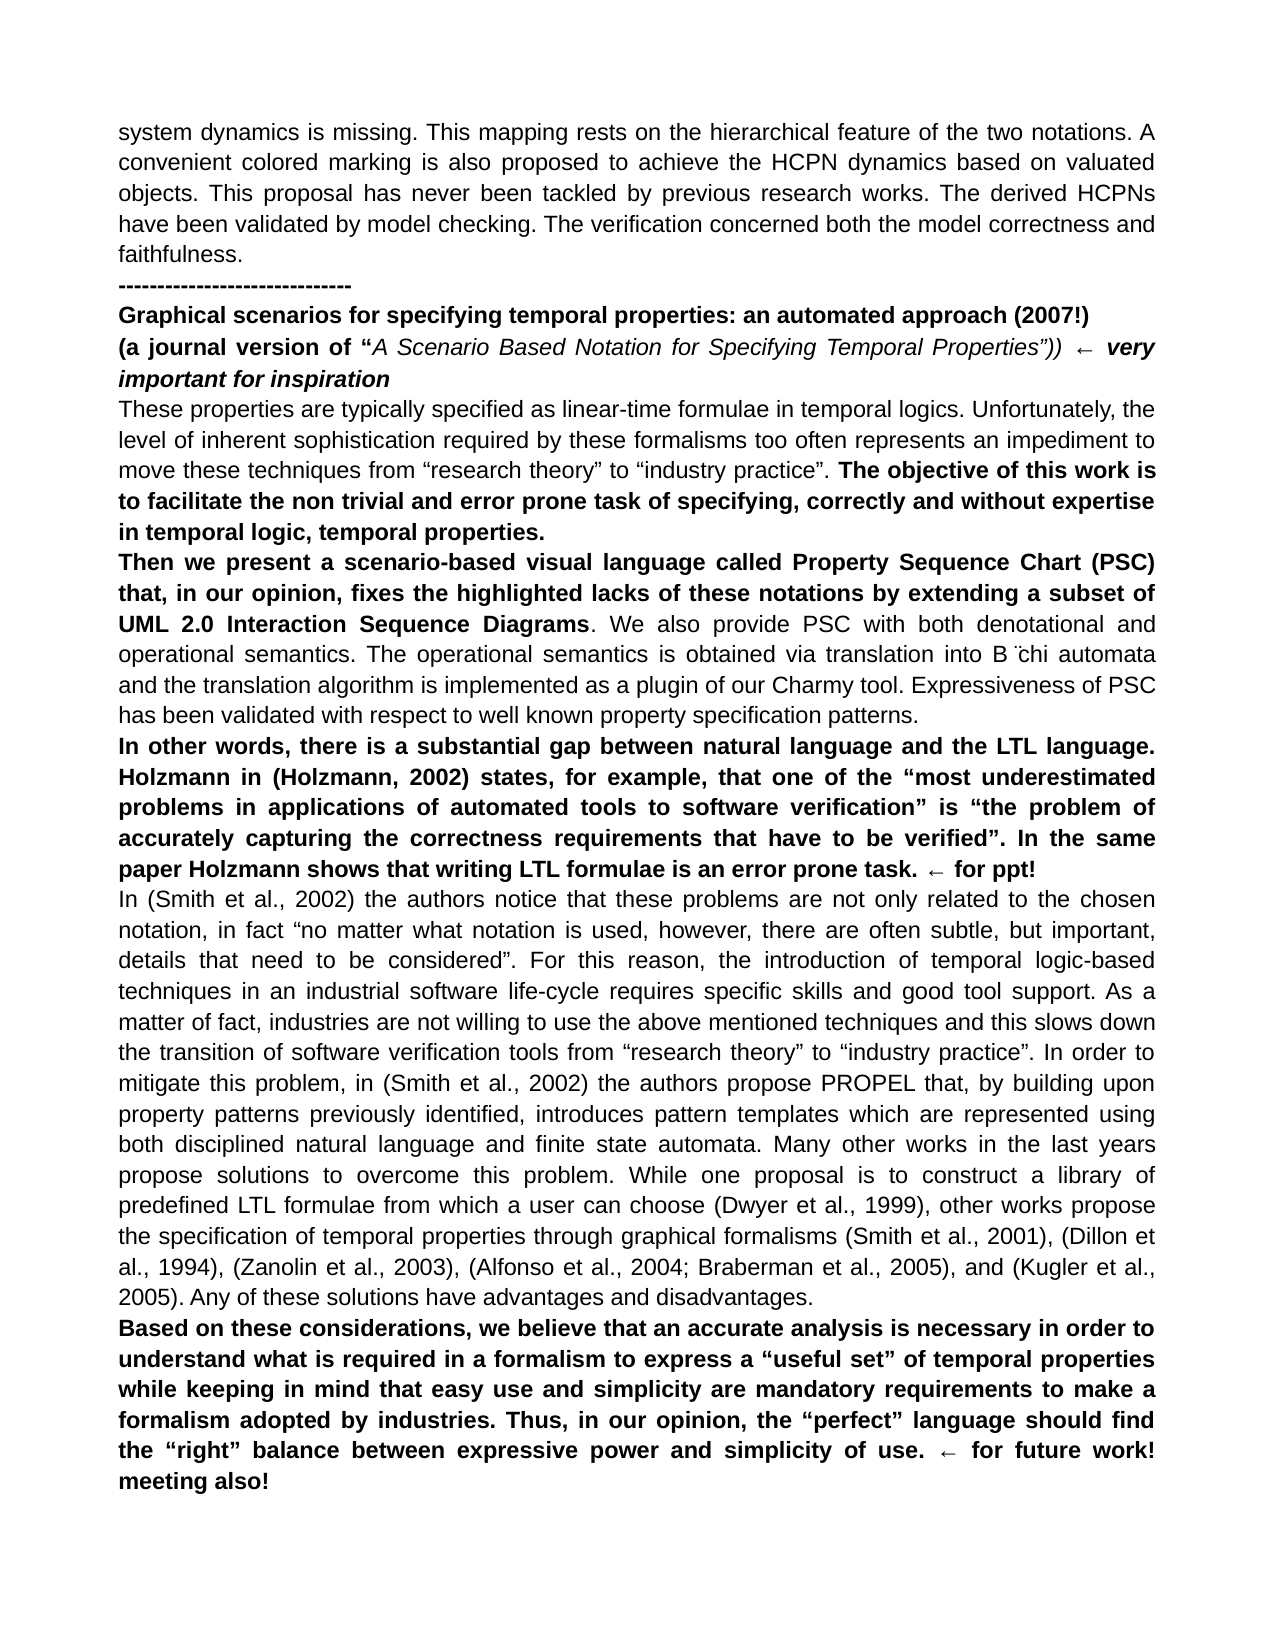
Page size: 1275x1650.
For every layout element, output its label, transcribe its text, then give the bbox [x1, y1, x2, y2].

text These properties are typically specified as linear-time formulae in temporal logics. Unfortunately, the level of inherent sophistication required by these formalisms too often represents an impediment to move these techniques from “research theory” to “industry practice”. The objective of this work is to facilitate the non trivial and error prone task of specifying, correctly and without expertise in temporal logic, temporal properties. [118, 396, 1157, 545]
text (a journal version of “A Scenario Based Notation for Specifying Temporal Properties”)) ← very important for inspiration [118, 332, 1157, 392]
text ------------------------------ [118, 271, 1157, 298]
text Then we present a scenario-based visual language called Property Sequence Chart (PSC) that, in our opinion, fixes the highlighted lacks of these notations by extending a subset of UML 2.0 Interaction Sequence Diagrams. We also provide PSC with both denotational and operational semantics. The operational semantics is obtained via translation into B ̈chi automata and the translation algorithm is implemented as a plugin of our Charmy tool. Expressiveness of PSC has been validated with respect to well known property specification patterns. [118, 549, 1157, 729]
text In other words, there is a substantial gap between natural language and the LTL language. Holzmann in (Holzmann, 2002) states, for example, that one of the “most underestimated problems in applications of automated tools to software verification” is “the problem of accurately capturing the correctness requirements that have to be verified”. In the same paper Holzmann shows that writing LTL formulae is an error prone task. ← for ppt! [118, 732, 1157, 882]
text system dynamics is missing. This mapping rests on the hierarchical feature of the two notations. A convenient colored marking is also proposed to achieve the HCPN dynamics based on valuated objects. This proposal has never been tackled by previous research works. The derived HCPNs have been validated by model checking. The verification concerned both the model correctness and faithfulness. [118, 118, 1157, 267]
text In (Smith et al., 2002) the authors notice that these problems are not only related to the chosen notation, in fact “no matter what notation is used, however, there are often subtle, but important, details that need to be considered”. For this reason, the introduction of temporal logic-based techniques in an industrial software life-cycle requires specific skills and good tool support. As a matter of fact, industries are not willing to use the above mentioned techniques and this slows down the transition of software verification tools from “research theory” to “industry practice”. In order to mitigate this problem, in (Smith et al., 2002) the authors propose PROPEL that, by building upon property patterns previously identified, introduces pattern templates which are represented using both disciplined natural language and finite state automata. Many other works in the last years propose solutions to overcome this problem. While one proposal is to construct a library of predefined LTL formulae from which a user can choose (Dwyer et al., 1999), other works propose the specification of temporal properties through graphical formalisms (Smith et al., 2001), (Dillon et al., 1994), (Zanolin et al., 2003), (Alfonso et al., 2004; Braberman et al., 2005), and (Kugler et al., 2005). Any of these solutions have advantages and disadvantages. [118, 886, 1157, 1311]
text Based on these considerations, we believe that an accurate analysis is necessary in order to understand what is required in a formalism to express a “useful set” of temporal properties while keeping in mind that easy use and simplicity are mandatory requirements to make a formalism adopted by industries. Thus, in our opinion, the “perfect” language should find the “right” balance between expressive power and simplicity of use. ← for future work! meeting also! [118, 1314, 1157, 1494]
text Graphical scenarios for specifying temporal properties: an automated approach (2007!) [118, 302, 1157, 329]
